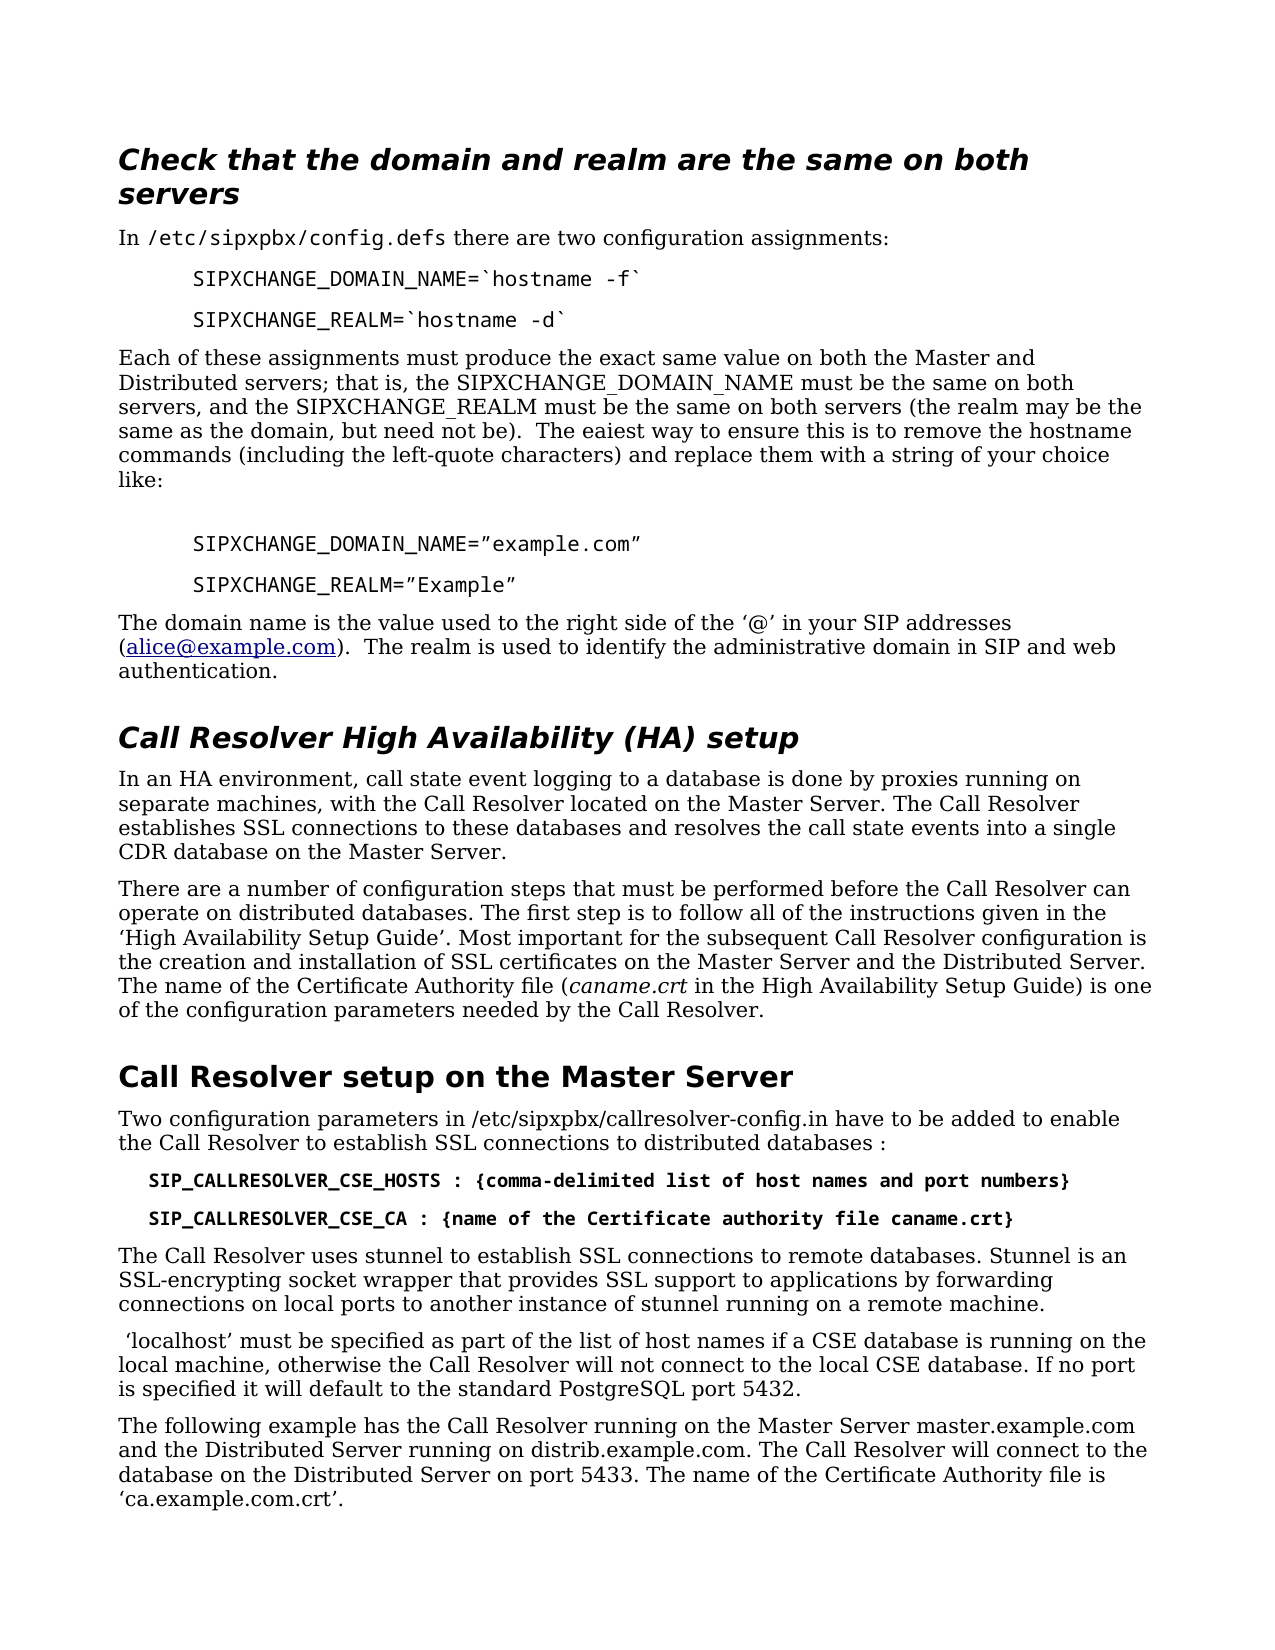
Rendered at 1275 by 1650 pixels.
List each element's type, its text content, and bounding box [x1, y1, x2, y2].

subtitle Check that the domain and realm are the same on both servers [118, 143, 1157, 211]
text SIPXCHANGE_DOMAIN_NAME=”example.com” [192, 529, 1157, 557]
text SIPXCHANGE_DOMAIN_NAME=`hostname -f` [192, 264, 1157, 293]
text Each of these assignments must produce the exact same value on both the Master and Distributed servers; that is, the SIPXCHANGE_DOMAIN_NAME must be the same on both servers, and the SIPXCHANGE_REALM must be the same on both servers (the realm may be the same as the domain, but need not be). The eaiest way to ensure this is to remove the hostname commands (including the left-quote characters) and replace them with a string of your choice like: [118, 346, 1157, 492]
text In /etc/sipxpbx/config.defs there are two configuration assignments: [118, 223, 1157, 252]
text The following example has the Call Resolver running on the Master Server master.example.com and the Distributed Server running on distrib.example.com. The Call Resolver will connect to the database on the Distributed Server on port 5433. The name of the Certificate Authority file is ‘ca.example.com.crt’. [118, 1414, 1157, 1511]
text There are a number of configuration steps that must be performed before the Call Resolver can operate on distributed databases. The first step is to follow all of the instructions given in the ‘High Availability Setup Guide’. Most important for the subsequent Call Resolver configuration is the creation and installation of SSL certificates on the Master Server and the Distributed Server. The name of the Certificate Authority file (caname.crt in the High Availability Setup Guide) is one of the configuration parameters needed by the Call Resolver. [118, 877, 1157, 1023]
text SIP_CALLRESOLVER_CSE_CA : {name of the Certificate authority file caname.crt} [148, 1206, 1157, 1231]
text In an HA environment, call state event logging to a database is done by proxies running on separate machines, with the Call Resolver located on the Master Server. The Call Resolver establishes SSL connections to these databases and resolves the call state events into a single CDR database on the Master Server. [118, 767, 1157, 864]
text SIP_CALLRESOLVER_CSE_HOSTS : {comma-delimited list of host names and port numbers} [148, 1168, 1157, 1193]
text SIPXCHANGE_REALM=`hostname -d` [192, 305, 1157, 334]
subtitle Call Resolver High Availability (HA) setup [118, 721, 1157, 755]
subtitle Call Resolver setup on the Master Server [118, 1060, 1157, 1094]
text The Call Resolver uses stunnel to establish SSL connections to remote databases. Stunnel is an SSL-encrypting socket wrapper that provides SSL support to applications by forwarding connections on local ports to another instance of stunnel running on a remote machine. [118, 1244, 1157, 1316]
text Two configuration parameters in /etc/sipxpbx/callresolver-config.in have to be added to enable the Call Resolver to establish SSL connections to distributed databases : [118, 1107, 1157, 1155]
text ‘localhost’ must be specified as part of the list of host names if a CSE database is running on the local machine, otherwise the Call Resolver will not connect to the local CSE database. If no port is specified it will default to the standard PostgreSQL port 5432. [118, 1329, 1157, 1402]
text The domain name is the value used to the right side of the ‘@’ in your SIP addresses (alice@example.com). The realm is used to identify the administrative domain in SIP and web authentication. [118, 611, 1157, 683]
text SIPXCHANGE_REALM=”Example” [192, 570, 1157, 598]
